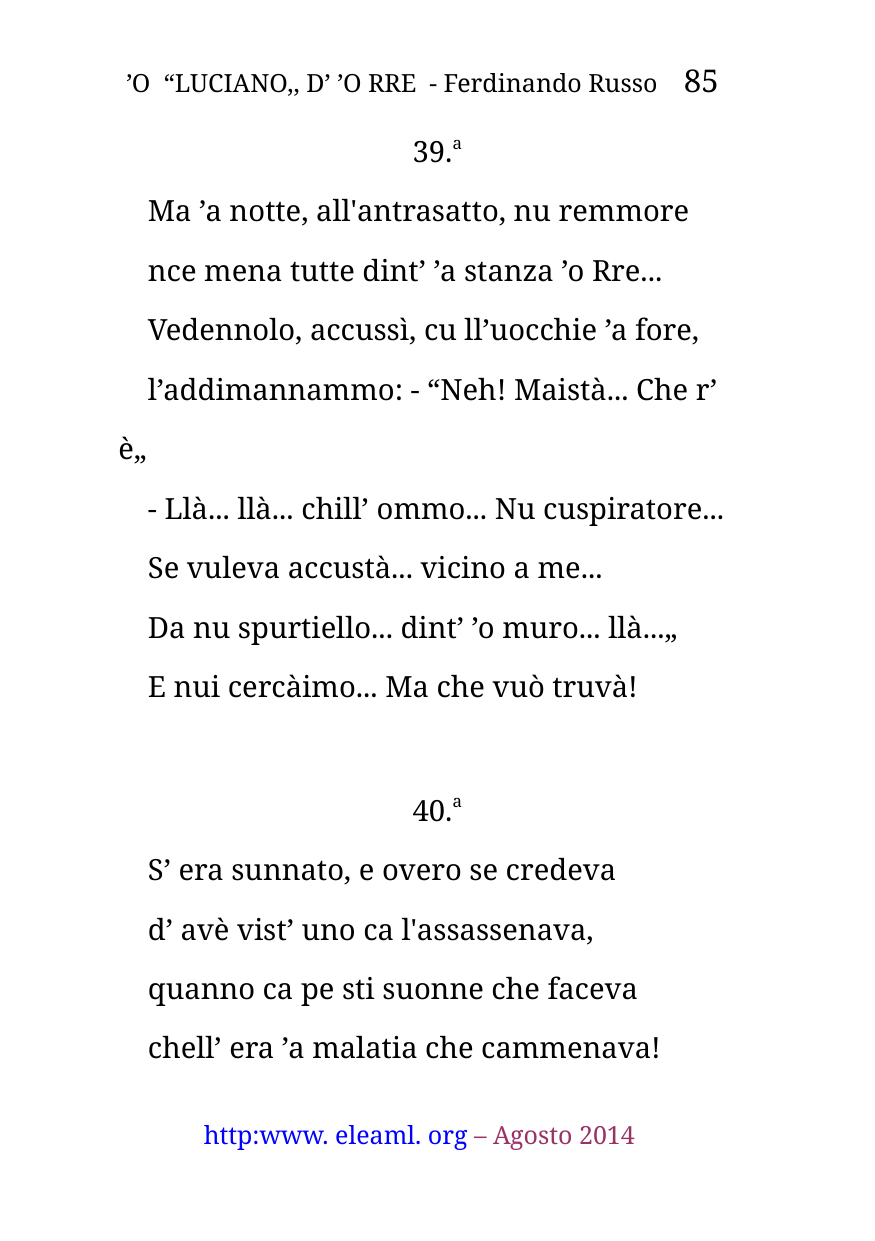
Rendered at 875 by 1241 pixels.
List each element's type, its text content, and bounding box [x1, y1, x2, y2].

text S’ era sunnato, e overo se credeva [118, 849, 726, 889]
text Da nu spurtiello... dint’ ’o muro... llà...„ [118, 607, 726, 647]
text 39.a [118, 131, 726, 171]
text l’addimannammo: - “Neh! Maistà... Che r’ è„ [118, 369, 726, 468]
text Vedennolo, accussì, cu ll’uocchie ’a fore, [118, 309, 726, 349]
text d’ avè vist’ uno ca l'assassenava, [118, 909, 726, 948]
text Ma ’a notte, all'antrasatto, nu remmore [118, 191, 726, 230]
text nce mena tutte dint’ ’a stanza ’o Rre... [118, 250, 726, 290]
text 40.a [118, 790, 726, 829]
text E nui cercàimo... Ma che vuò truvà! [118, 666, 726, 706]
text quanno ca pe sti suonne che faceva [118, 968, 726, 1008]
text chell’ era ’a malatia che cammenava! [118, 1028, 726, 1067]
text - Llà... llà... chill’ ommo... Nu cuspiratore... [118, 488, 726, 528]
text Se vuleva accustà... vicino a me... [118, 547, 726, 587]
